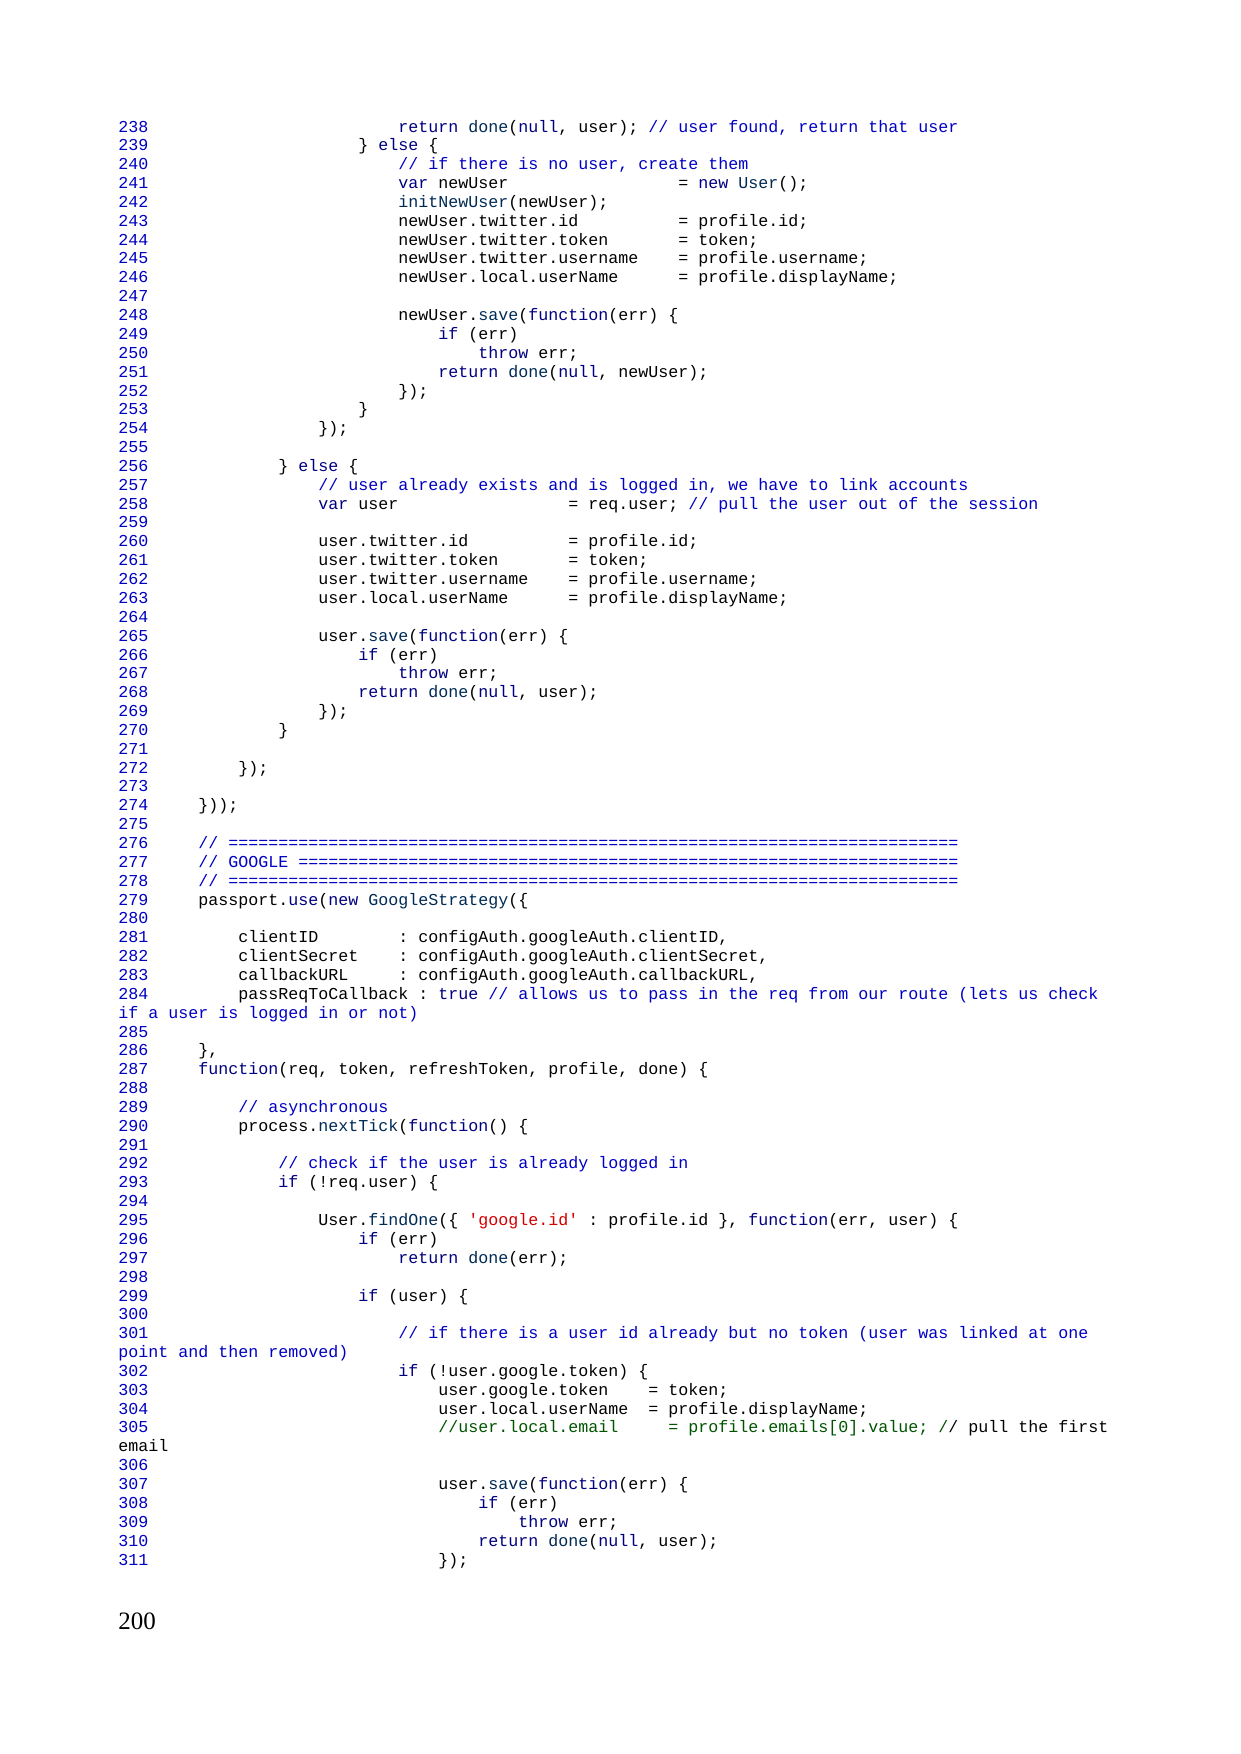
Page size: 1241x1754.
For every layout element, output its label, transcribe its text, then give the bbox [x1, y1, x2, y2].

text 274 })); [118, 797, 1122, 816]
text 293 if (!req.user) { [118, 1174, 1122, 1193]
text 305 //user.local.email = profile.emails[0].value; // pull the first email [118, 1419, 1122, 1457]
text 306 [118, 1457, 1122, 1476]
text 311 }); [118, 1551, 1122, 1570]
text 272 }); [118, 759, 1122, 778]
text 302 if (!user.google.token) { [118, 1362, 1122, 1381]
text 290 process.nextTick(function() { [118, 1117, 1122, 1136]
text 259 [118, 514, 1122, 533]
text 269 }); [118, 703, 1122, 721]
text 246 newUser.local.userName = profile.displayName; [118, 269, 1122, 288]
text 304 user.local.userName = profile.displayName; [118, 1400, 1122, 1419]
text 266 if (err) [118, 646, 1122, 665]
text 255 [118, 439, 1122, 457]
text 262 user.twitter.username = profile.username; [118, 571, 1122, 589]
text 263 user.local.userName = profile.displayName; [118, 589, 1122, 608]
text 248 newUser.save(function(err) { [118, 307, 1122, 326]
text 250 throw err; [118, 344, 1122, 363]
text 249 if (err) [118, 326, 1122, 344]
text 298 [118, 1268, 1122, 1287]
text 247 [118, 288, 1122, 307]
text 309 throw err; [118, 1513, 1122, 1532]
text 253 } [118, 401, 1122, 420]
text 288 [118, 1080, 1122, 1098]
text 270 } [118, 721, 1122, 740]
text 296 if (err) [118, 1231, 1122, 1249]
text 264 [118, 608, 1122, 627]
text 280 [118, 910, 1122, 929]
text 267 throw err; [118, 665, 1122, 684]
text 294 [118, 1193, 1122, 1212]
text 287 function(req, token, refreshToken, profile, done) { [118, 1061, 1122, 1080]
text 279 passport.use(new GoogleStrategy({ [118, 891, 1122, 910]
text 308 if (err) [118, 1494, 1122, 1513]
text 291 [118, 1136, 1122, 1155]
text 251 return done(null, newUser); [118, 363, 1122, 382]
text 276 // ========================================================================= [118, 834, 1122, 853]
text 244 newUser.twitter.token = token; [118, 231, 1122, 250]
text 310 return done(null, user); [118, 1532, 1122, 1551]
text 286 }, [118, 1042, 1122, 1061]
text 282 clientSecret : configAuth.googleAuth.clientSecret, [118, 948, 1122, 967]
text 301 // if there is a user id already but no token (user was linked at one point and then removed) [118, 1325, 1122, 1362]
text 289 // asynchronous [118, 1098, 1122, 1117]
text 238 return done(null, user); // user found, return that user [118, 118, 1122, 137]
text 277 // GOOGLE ================================================================== [118, 853, 1122, 872]
text 258 var user = req.user; // pull the user out of the session [118, 495, 1122, 514]
text 299 if (user) { [118, 1287, 1122, 1306]
text 295 User.findOne({ 'google.id' : profile.id }, function(err, user) { [118, 1212, 1122, 1231]
text 281 clientID : configAuth.googleAuth.clientID, [118, 929, 1122, 948]
text 260 user.twitter.id = profile.id; [118, 533, 1122, 552]
text 265 user.save(function(err) { [118, 627, 1122, 646]
text 241 var newUser = new User(); [118, 175, 1122, 193]
text 271 [118, 740, 1122, 759]
text 256 } else { [118, 457, 1122, 476]
text 284 passReqToCallback : true // allows us to pass in the req from our route (lets us check if a user is logged in or not) [118, 985, 1122, 1023]
text 268 return done(null, user); [118, 684, 1122, 703]
text 252 }); [118, 382, 1122, 401]
text 242 initNewUser(newUser); [118, 193, 1122, 212]
text 257 // user already exists and is logged in, we have to link accounts [118, 476, 1122, 495]
text 307 user.save(function(err) { [118, 1476, 1122, 1494]
text 303 user.google.token = token; [118, 1381, 1122, 1400]
text 245 newUser.twitter.username = profile.username; [118, 250, 1122, 269]
text 273 [118, 778, 1122, 797]
text 300 [118, 1306, 1122, 1325]
text 297 return done(err); [118, 1249, 1122, 1268]
text 285 [118, 1023, 1122, 1042]
text 261 user.twitter.token = token; [118, 552, 1122, 571]
text 254 }); [118, 420, 1122, 439]
text 292 // check if the user is already logged in [118, 1155, 1122, 1174]
text 278 // ========================================================================= [118, 872, 1122, 891]
text 240 // if there is no user, create them [118, 156, 1122, 175]
text 243 newUser.twitter.id = profile.id; [118, 212, 1122, 231]
text 275 [118, 816, 1122, 834]
text 283 callbackURL : configAuth.googleAuth.callbackURL, [118, 967, 1122, 985]
text 239 } else { [118, 137, 1122, 156]
